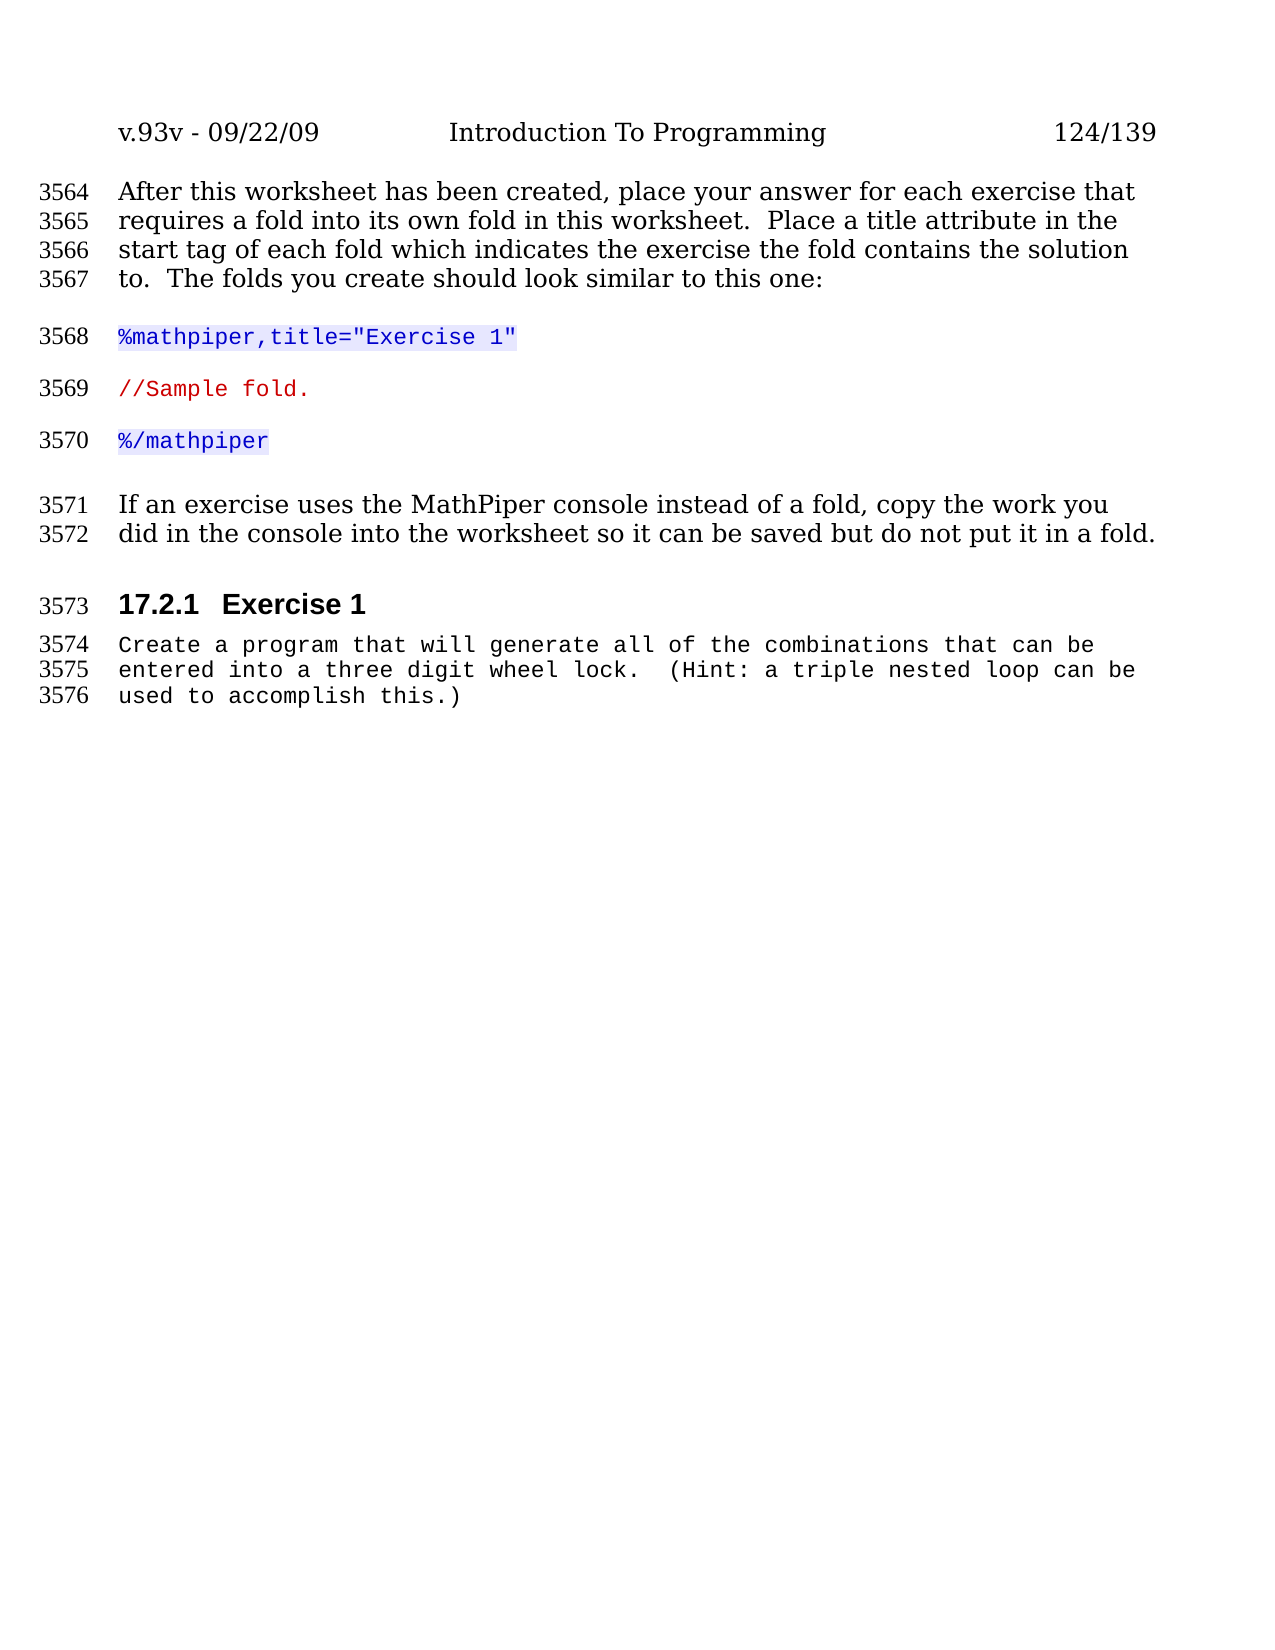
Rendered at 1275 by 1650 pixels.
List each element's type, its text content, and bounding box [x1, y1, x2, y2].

text Create a program that will generate all of the combinations that can be entered into a three digit wheel lock. (Hint: a triple nested loop can be used to accomplish this.) [118, 633, 1157, 711]
text %/mathpiper [118, 429, 1157, 455]
text %mathpiper,title="Exercise 1" [118, 325, 1157, 351]
text //Sample fold. [118, 377, 1157, 403]
text If an exercise uses the MathPiper console instead of a fold, copy the work you did in the console into the worksheet so it can be saved but do not put it in a fold. [118, 490, 1157, 548]
subtitle Exercise 1 [118, 587, 1157, 621]
text After this worksheet has been created, place your answer for each exercise that requires a fold into its own fold in this worksheet. Place a title attribute in the start tag of each fold which indicates the exercise the fold contains the solution to. The folds you create should look similar to this one: [118, 177, 1157, 293]
